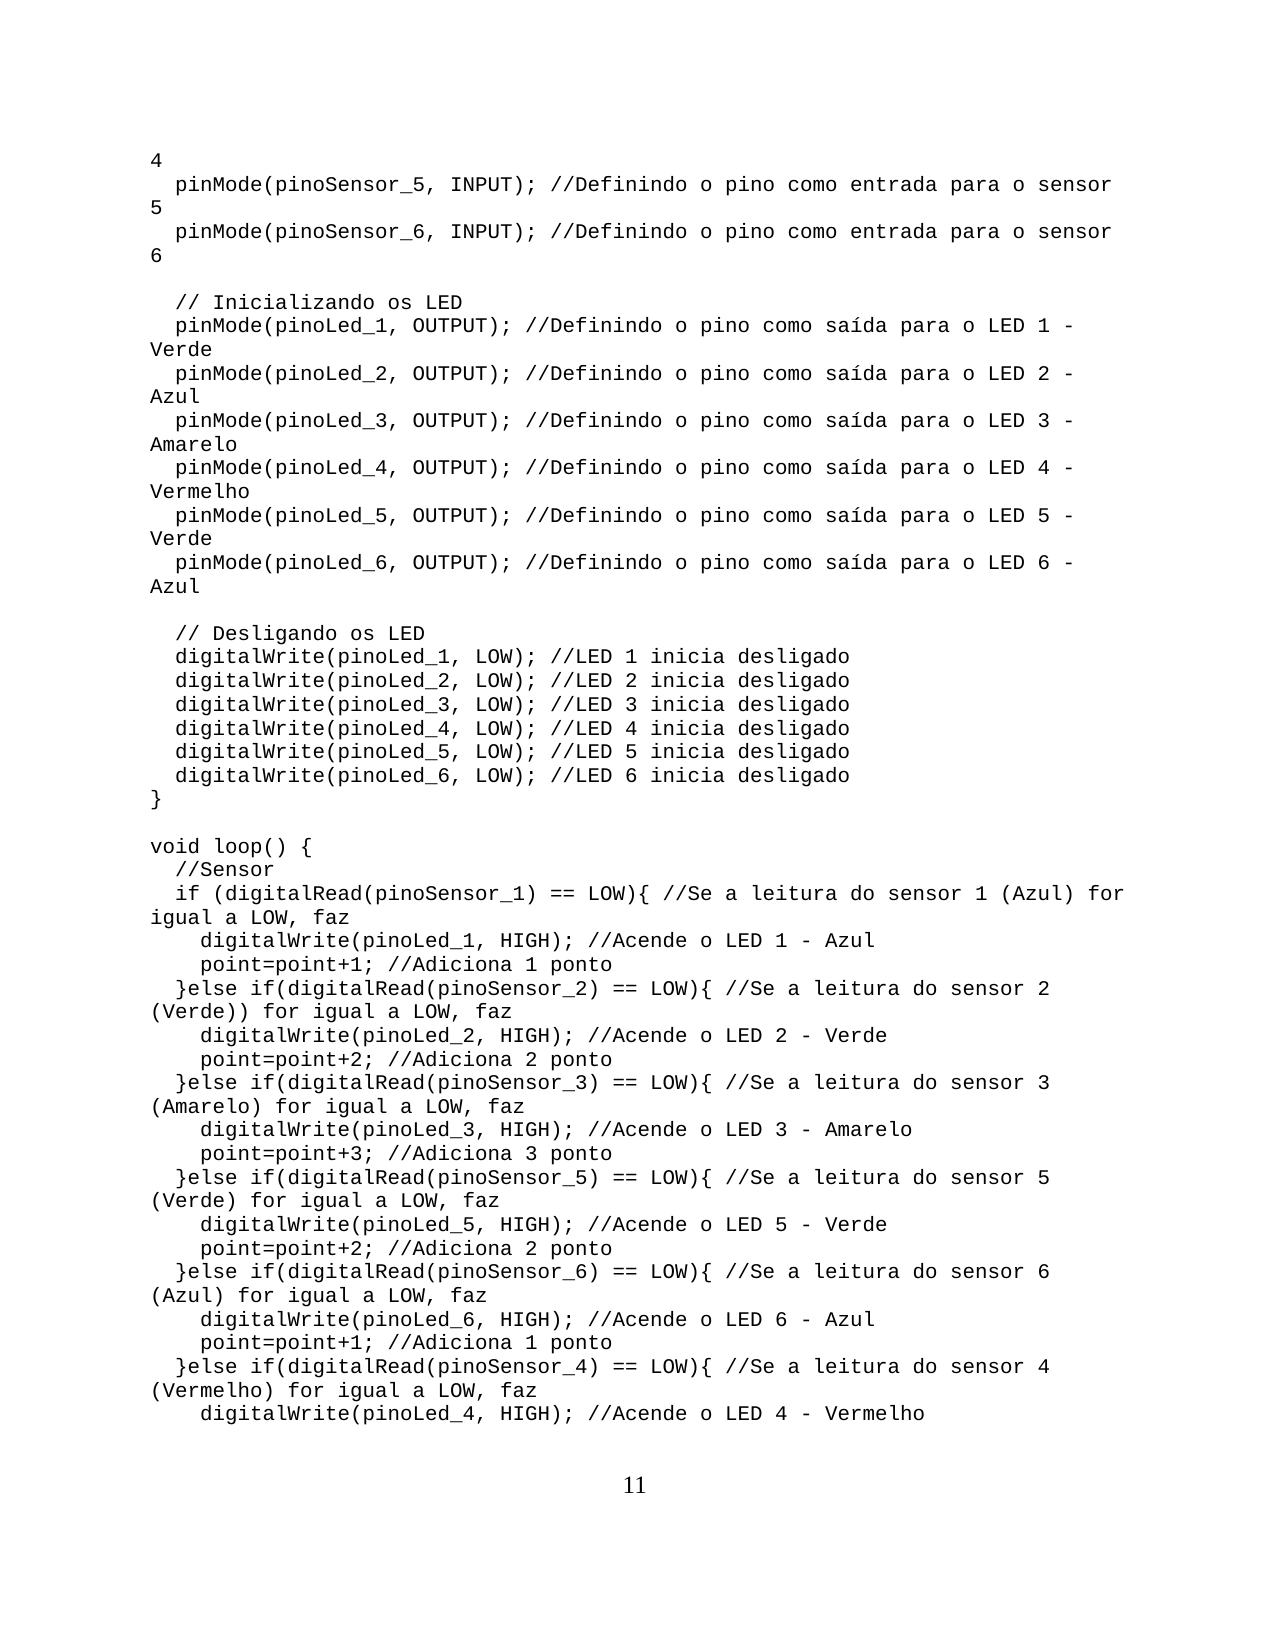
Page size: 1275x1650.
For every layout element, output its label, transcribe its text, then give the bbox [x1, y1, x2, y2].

text pinMode(pinoLed_4, OUTPUT); //Definindo o pino como saída para o LED 4 - Vermelho [150, 457, 1125, 505]
text if (digitalRead(pinoSensor_1) == LOW){ //Se a leitura do sensor 1 (Azul) for igual a LOW, faz [150, 883, 1125, 930]
text point=point+1; //Adiciona 1 ponto [150, 954, 1125, 978]
text digitalWrite(pinoLed_1, LOW); //LED 1 inicia desligado [150, 647, 1125, 670]
text pinMode(pinoLed_1, OUTPUT); //Definindo o pino como saída para o LED 1 - Verde [150, 316, 1125, 363]
text point=point+3; //Adiciona 3 ponto [150, 1143, 1125, 1167]
text digitalWrite(pinoLed_1, HIGH); //Acende o LED 1 - Azul [150, 930, 1125, 954]
text pinMode(pinoSensor_6, INPUT); //Definindo o pino como entrada para o sensor 6 [150, 221, 1125, 268]
text point=point+2; //Adiciona 2 ponto [150, 1238, 1125, 1261]
text pinMode(pinoLed_2, OUTPUT); //Definindo o pino como saída para o LED 2 - Azul [150, 363, 1125, 410]
text digitalWrite(pinoLed_2, HIGH); //Acende o LED 2 - Verde [150, 1025, 1125, 1048]
text digitalWrite(pinoLed_3, LOW); //LED 3 inicia desligado [150, 694, 1125, 717]
text pinMode(pinoLed_3, OUTPUT); //Definindo o pino como saída para o LED 3 - Amarelo [150, 410, 1125, 457]
text pinMode(pinoSensor_5, INPUT); //Definindo o pino como entrada para o sensor 5 [150, 174, 1125, 221]
text digitalWrite(pinoLed_3, HIGH); //Acende o LED 3 - Amarelo [150, 1119, 1125, 1143]
text }else if(digitalRead(pinoSensor_5) == LOW){ //Se a leitura do sensor 5 (Verde) for igual a LOW, faz [150, 1167, 1125, 1214]
text //Sensor [150, 859, 1125, 883]
text void loop() { [150, 836, 1125, 859]
text digitalWrite(pinoLed_4, LOW); //LED 4 inicia desligado [150, 717, 1125, 741]
text // Desligando os LED [150, 623, 1125, 647]
text digitalWrite(pinoLed_4, HIGH); //Acende o LED 4 - Vermelho [150, 1403, 1125, 1427]
text // Inicializando os LED [150, 292, 1125, 316]
text point=point+1; //Adiciona 1 ponto [150, 1332, 1125, 1356]
text }else if(digitalRead(pinoSensor_2) == LOW){ //Se a leitura do sensor 2 (Verde)) for igual a LOW, faz [150, 978, 1125, 1025]
text pinMode(pinoLed_5, OUTPUT); //Definindo o pino como saída para o LED 5 - Verde [150, 505, 1125, 552]
text digitalWrite(pinoLed_5, HIGH); //Acende o LED 5 - Verde [150, 1214, 1125, 1238]
text }else if(digitalRead(pinoSensor_3) == LOW){ //Se a leitura do sensor 3 (Amarelo) for igual a LOW, faz [150, 1072, 1125, 1119]
text digitalWrite(pinoLed_6, HIGH); //Acende o LED 6 - Azul [150, 1309, 1125, 1332]
text pinMode(pinoLed_6, OUTPUT); //Definindo o pino como saída para o LED 6 - Azul [150, 552, 1125, 599]
text digitalWrite(pinoLed_5, LOW); //LED 5 inicia desligado [150, 741, 1125, 765]
text }else if(digitalRead(pinoSensor_4) == LOW){ //Se a leitura do sensor 4 (Vermelho) for igual a LOW, faz [150, 1356, 1125, 1403]
text point=point+2; //Adiciona 2 ponto [150, 1048, 1125, 1072]
text } [150, 788, 1125, 812]
text 4 [150, 150, 1125, 174]
text }else if(digitalRead(pinoSensor_6) == LOW){ //Se a leitura do sensor 6 (Azul) for igual a LOW, faz [150, 1261, 1125, 1309]
text digitalWrite(pinoLed_2, LOW); //LED 2 inicia desligado [150, 670, 1125, 694]
text digitalWrite(pinoLed_6, LOW); //LED 6 inicia desligado [150, 765, 1125, 788]
